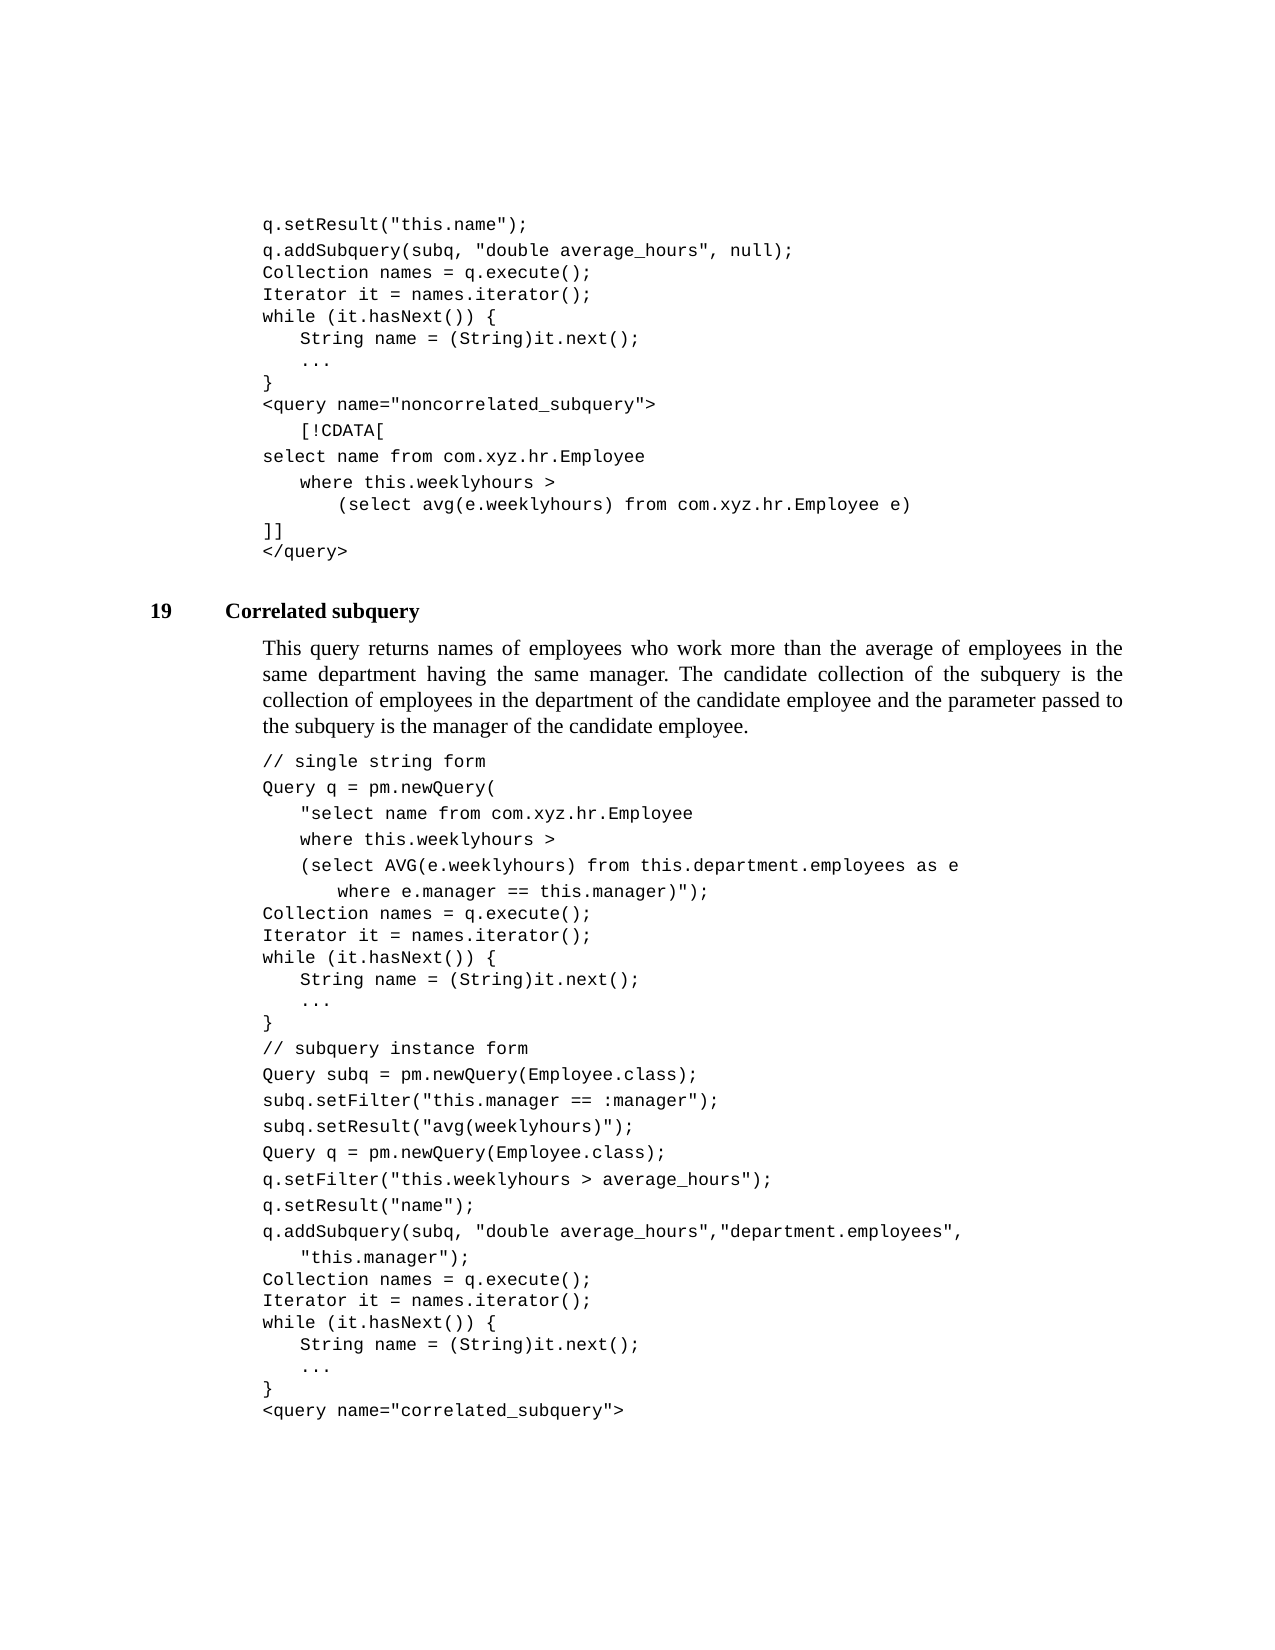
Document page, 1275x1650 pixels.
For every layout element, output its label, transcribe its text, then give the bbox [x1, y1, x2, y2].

text Query subq = pm.newQuery(Employee.class); [262, 1060, 1125, 1086]
text subq.setFilter("this.manager == :manager"); [262, 1086, 1125, 1112]
text [!CDATA[ [262, 415, 1125, 441]
text while (it.hasNext()) { [262, 1312, 1125, 1334]
text Iterator it = names.iterator(); [262, 1290, 1125, 1312]
text q.addSubquery(subq, "double average_hours","department.employees", [262, 1216, 1125, 1242]
text "select name from com.xyz.hr.Employee [262, 798, 1125, 824]
text ... [262, 990, 1125, 1012]
text <query name="noncorrelated_subquery"> [262, 393, 1125, 415]
text String name = (String)it.next(); [262, 328, 1125, 349]
text Query q = pm.newQuery(Employee.class); [262, 1138, 1125, 1164]
text Query q = pm.newQuery( [262, 772, 1125, 798]
text where this.weeklyhours > [262, 824, 1125, 851]
text } [262, 1012, 1125, 1034]
text <query name="correlated_subquery"> [262, 1399, 1125, 1421]
text // single string form [262, 746, 1125, 772]
subtitle Correlated subquery [150, 597, 1125, 623]
text q.setResult("this.name"); [262, 210, 1125, 236]
text where e.manager == this.manager)"); [262, 877, 1125, 903]
text Collection names = q.execute(); [262, 262, 1125, 284]
text // subquery instance form [262, 1034, 1125, 1060]
text ... [262, 1356, 1125, 1378]
text String name = (String)it.next(); [262, 968, 1125, 990]
text (select avg(e.weeklyhours) from com.xyz.hr.Employee e) [262, 493, 1125, 515]
text where this.weeklyhours > [262, 467, 1125, 493]
text while (it.hasNext()) { [262, 306, 1125, 328]
text ]] [262, 515, 1125, 541]
text q.setResult("name"); [262, 1190, 1125, 1216]
text </query> [262, 541, 1125, 563]
text } [262, 371, 1125, 393]
text (select AVG(e.weeklyhours) from this.department.employees as e [262, 851, 1125, 877]
text Collection names = q.execute(); [262, 903, 1125, 924]
text This query returns names of employees who work more than the average of employees in the same department having the same manager. The candidate collection of the subquery is the collection of employees in the department of the candidate employee and the parameter passed to the subquery is the manager of the candidate employee. [262, 634, 1125, 738]
text ... [262, 349, 1125, 371]
text "this.manager"); [262, 1242, 1125, 1268]
text String name = (String)it.next(); [262, 1334, 1125, 1356]
text while (it.hasNext()) { [262, 946, 1125, 968]
text q.setFilter("this.weeklyhours > average_hours"); [262, 1164, 1125, 1190]
text Iterator it = names.iterator(); [262, 284, 1125, 306]
text } [262, 1378, 1125, 1399]
text select name from com.xyz.hr.Employee [262, 441, 1125, 467]
text subq.setResult("avg(weeklyhours)"); [262, 1112, 1125, 1138]
text Iterator it = names.iterator(); [262, 924, 1125, 946]
text Collection names = q.execute(); [262, 1268, 1125, 1290]
text q.addSubquery(subq, "double average_hours", null); [262, 236, 1125, 262]
